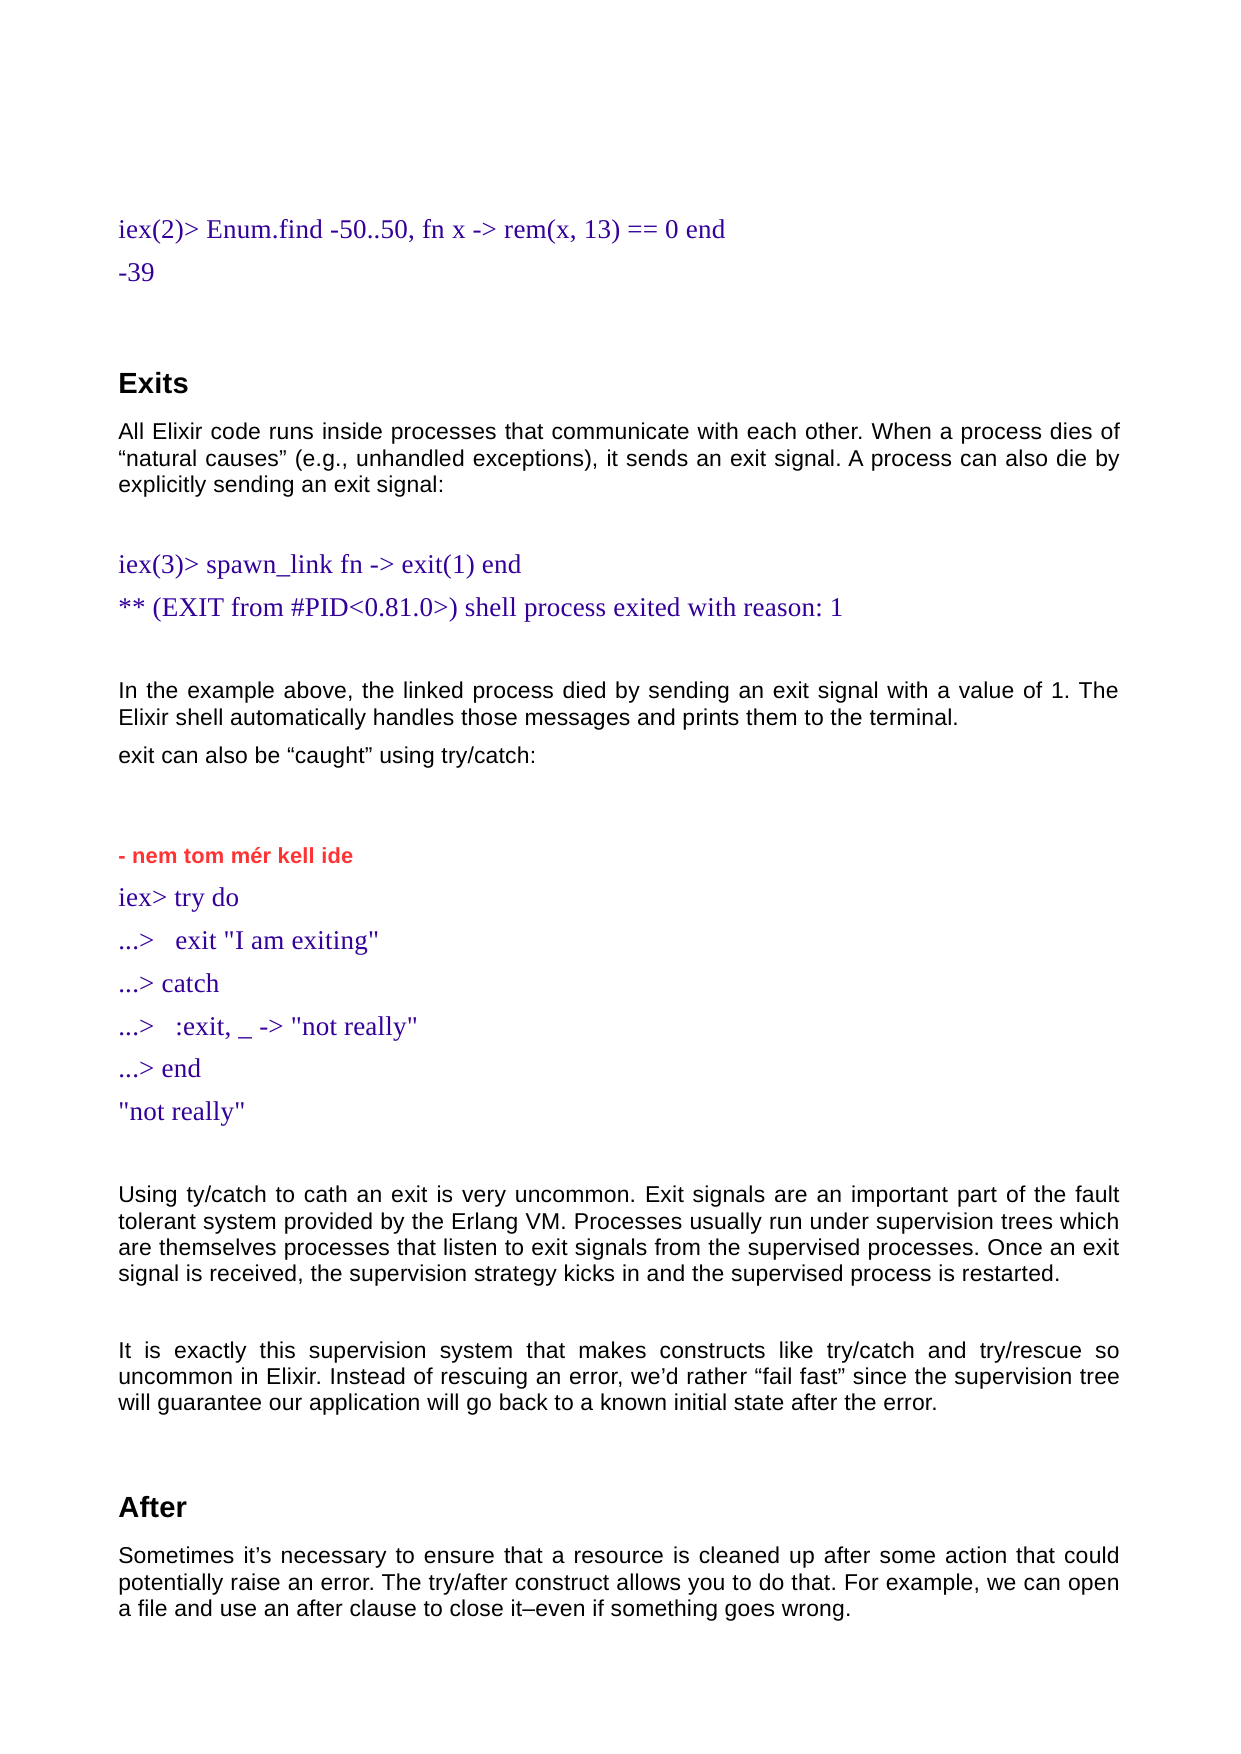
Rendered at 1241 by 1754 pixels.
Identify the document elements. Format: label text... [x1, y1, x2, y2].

text exit can also be “caught” using try/catch: [118, 742, 1122, 768]
subtitle Exits [118, 366, 1122, 400]
text Using ty/catch to cath an exit is very uncommon. Exit signals are an important part of the fault tolerant system provided by the Erlang VM. Processes usually run under supervision trees which are themselves processes that listen to exit signals from the supervised processes. Once an exit signal is received, the supervision strategy kicks in and the supervised process is restarted. [118, 1181, 1122, 1287]
text - nem tom mér kell ide [118, 843, 1122, 868]
text ...> :exit, _ -> "not really" [118, 1009, 1122, 1041]
text All Elixir code runs inside processes that communicate with each other. When a process dies of “natural causes” (e.g., unhandled exceptions), it sends an exit signal. A process can also die by explicitly sending an exit signal: [118, 418, 1122, 497]
text iex(3)> spawn_link fn -> exit(1) end [118, 549, 1122, 580]
text ...> catch [118, 967, 1122, 998]
text -39 [118, 256, 1122, 287]
text ...> exit "I am exiting" [118, 924, 1122, 955]
text In the example above, the linked process died by sending an exit signal with a value of 1. The Elixir shell automatically handles those messages and prints them to the terminal. [118, 677, 1122, 730]
text ** (EXIT from #PID<0.81.0>) shell process exited with reason: 1 [118, 592, 1122, 623]
text iex(2)> Enum.find -50..50, fn x -> rem(x, 13) == 0 end [118, 213, 1122, 244]
subtitle After [118, 1490, 1122, 1524]
text It is exactly this supervision system that makes constructs like try/catch and try/rescue so uncommon in Elixir. Instead of rescuing an error, we’d rather “fail fast” since the supervision tree will guarantee our application will go back to a known initial state after the error. [118, 1337, 1122, 1416]
text Sometimes it’s necessary to ensure that a resource is cleaned up after some action that could potentially raise an error. The try/after construct allows you to do that. For example, we can open a file and use an after clause to close it–even if something goes wrong. [118, 1542, 1122, 1621]
text ...> end [118, 1052, 1122, 1084]
text "not really" [118, 1095, 1122, 1127]
text iex> try do [118, 881, 1122, 912]
